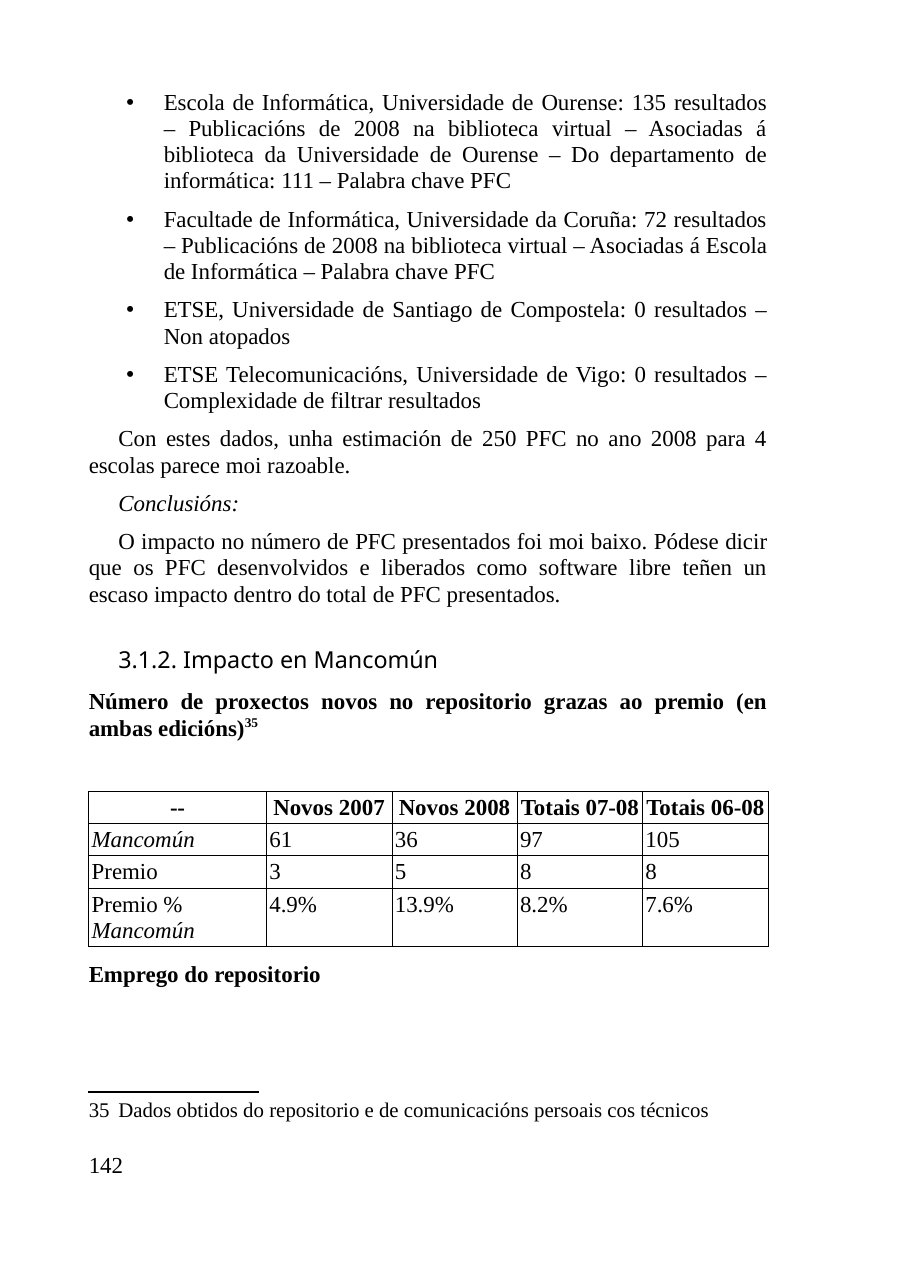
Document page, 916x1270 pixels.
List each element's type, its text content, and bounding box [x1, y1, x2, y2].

table_header Novos 2007 [267, 792, 392, 823]
text O impacto no número de PFC presentados foi moi baixo. Pódese dicir que os PFC desenvolvidos e liberados como software libre teñen un escaso impacto dentro do total de PFC presentados. [88, 528, 768, 607]
table_header Novos 2008 [393, 792, 517, 823]
table_cell 5 [393, 856, 517, 888]
table_cell 4.9% [267, 889, 392, 946]
table_cell 97 [518, 824, 642, 855]
table_cell 61 [267, 824, 392, 855]
subtitle 3.1.2. Impacto en Mancomún [118, 644, 768, 676]
table_cell 36 [393, 824, 517, 855]
table_header Totais 07-08 [518, 792, 642, 823]
text Con estes dados, unha estimación de 250 PFC no ano 2008 para 4 escolas parece moi razoable. [88, 426, 768, 478]
table_cell 8 [643, 856, 768, 888]
table_cell 8 [518, 856, 642, 888]
table_cell 13.9% [393, 889, 517, 946]
list Escola de Informática, Universidade de Ourense: 135 resultados – Publicacións de 2008 na biblioteca virtual – Asociadas á biblioteca da Universidade de Ourense – Do departamento de informática: 111 – Palabra chave PFC [126, 88, 768, 194]
table_cell 8.2% [518, 889, 642, 946]
table_header -- [89, 792, 266, 823]
list Facultade de Informática, Universidade da Coruña: 72 resultados – Publicacións de 2008 na biblioteca virtual – Asociadas á Escola de Informática – Palabra chave PFC [126, 206, 768, 285]
table_cell 105 [643, 824, 768, 855]
table_cell 3 [267, 856, 392, 888]
list Número de proxectos novos no repositorio grazas ao premio (en ambas edicións) [88, 688, 768, 741]
text Conclusións: [88, 490, 768, 516]
list ETSE, Universidade de Santiago de Compostela: 0 resultados – Non atopados [126, 297, 768, 349]
table_header Totais 06-08 [643, 792, 768, 823]
table_cell Mancomún [89, 824, 266, 855]
table_cell 7.6% [643, 889, 768, 946]
table_cell Premio % Mancomún [89, 889, 266, 946]
list Dados obtidos do repositorio e de comunicacións persoais cos técnicos [88, 1098, 768, 1122]
list Emprego do repositorio [88, 961, 768, 988]
list ETSE Telecomunicacións, Universidade de Vigo: 0 resultados – Complexidade de filtrar resultados [126, 361, 768, 414]
table_cell Premio [89, 856, 266, 888]
